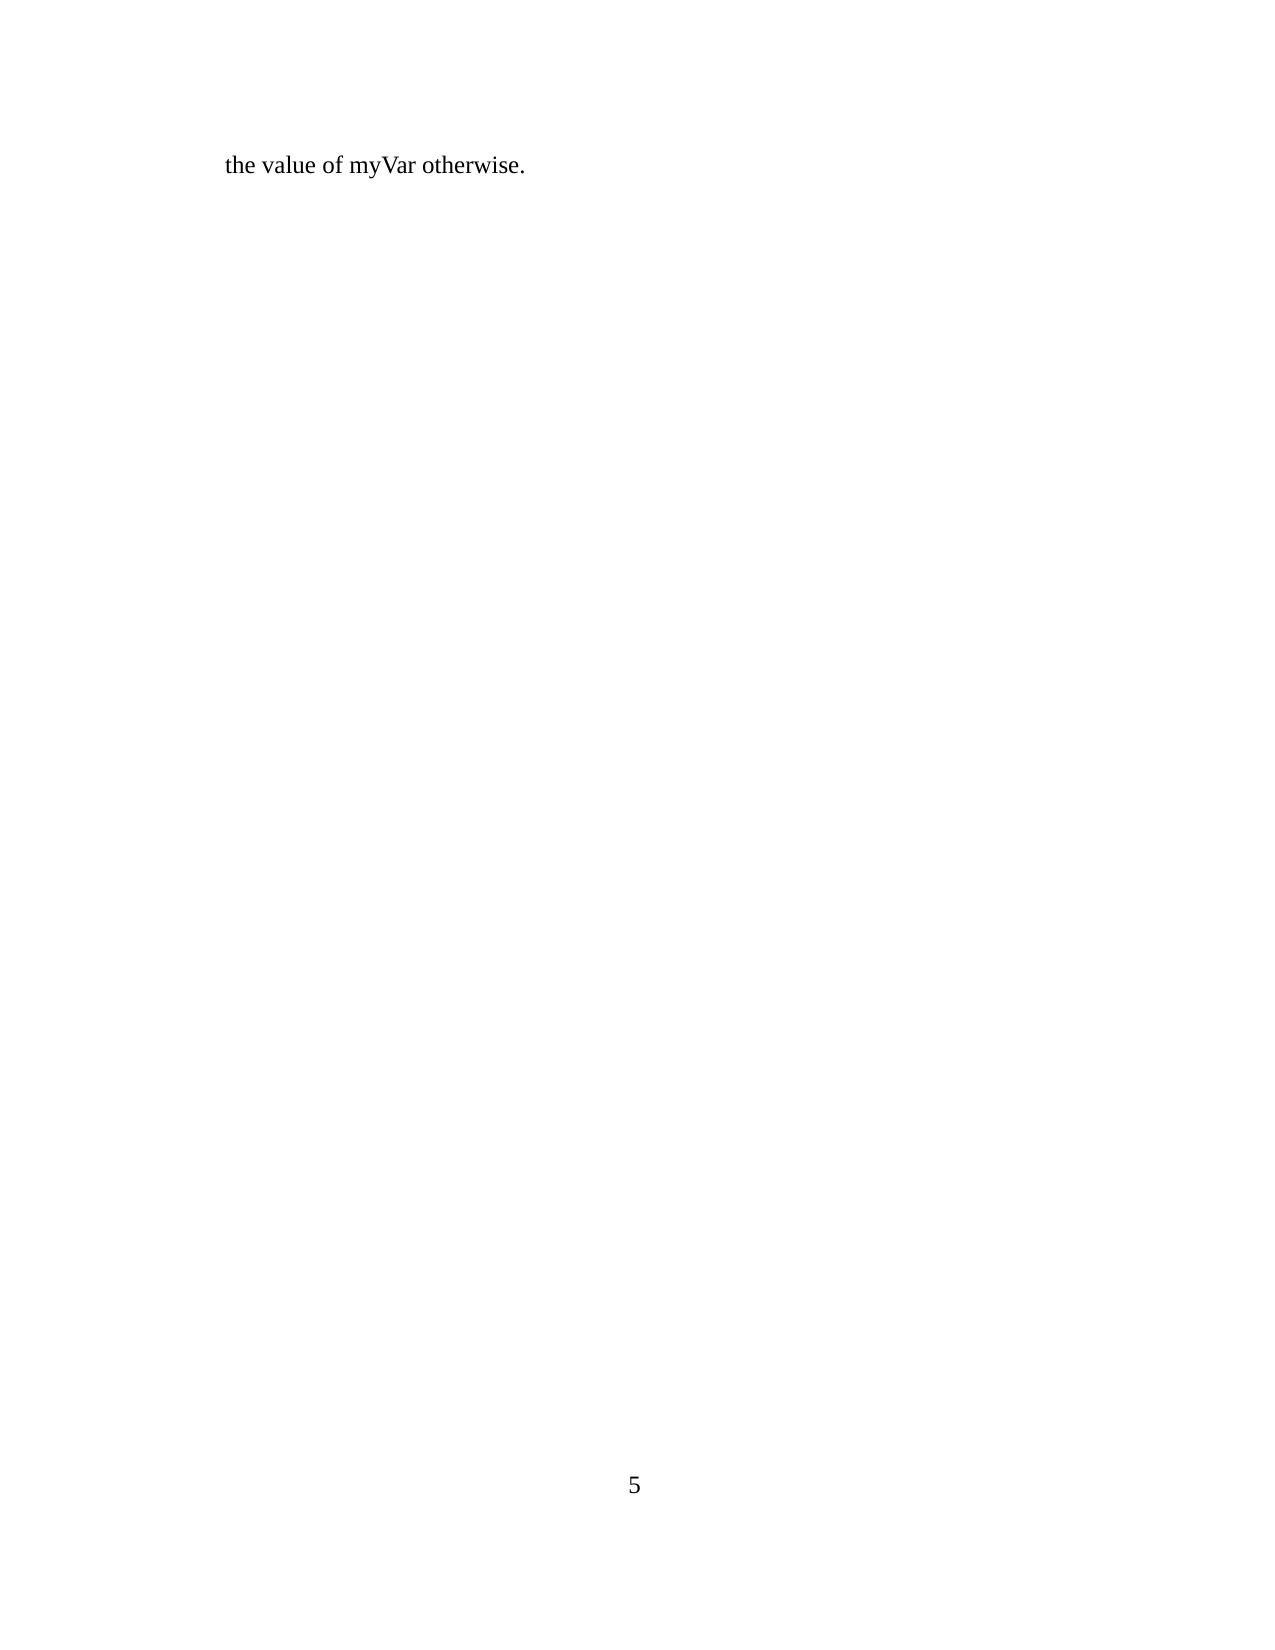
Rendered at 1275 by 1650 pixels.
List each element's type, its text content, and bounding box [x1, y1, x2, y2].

list the value of myVar otherwise. [187, 150, 1125, 179]
